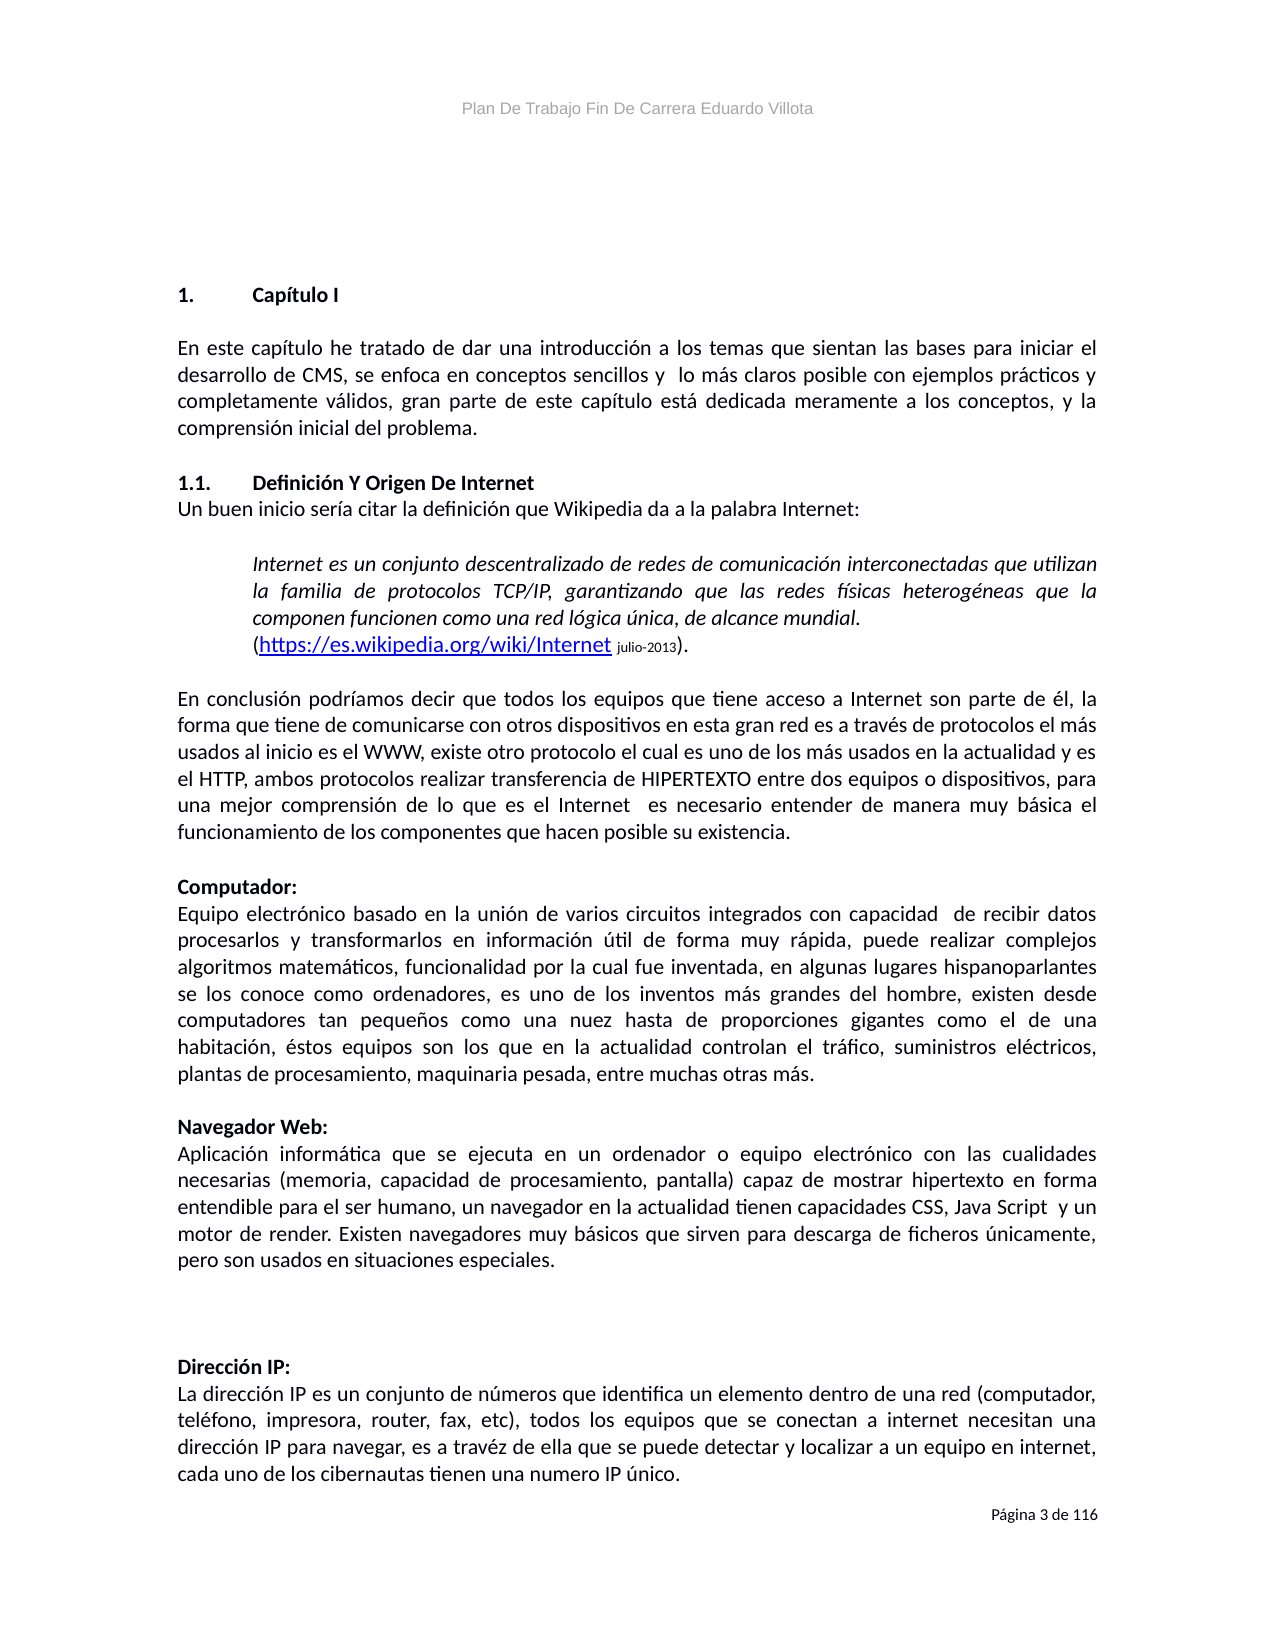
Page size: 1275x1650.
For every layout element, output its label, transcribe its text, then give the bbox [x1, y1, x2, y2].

text En este capítulo he tratado de dar una introducción a los temas que sientan las bases para iniciar el desarrollo de CMS, se enfoca en conceptos sencillos y lo más claros posible con ejemplos prácticos y completamente válidos, gran parte de este capítulo está dedicada meramente a los conceptos, y la comprensión inicial del problema. [177, 334, 1098, 441]
text Aplicación informática que se ejecuta en un ordenador o equipo electrónico con las cualidades necesarias (memoria, capacidad de procesamiento, pantalla) capaz de mostrar hipertexto en forma entendible para el ser humano, un navegador en la actualidad tienen capacidades CSS, Java Script y un motor de render. Existen navegadores muy básicos que sirven para descarga de ficheros únicamente, pero son usados en situaciones especiales. [177, 1140, 1098, 1273]
text Dirección IP: [177, 1353, 1098, 1380]
text Equipo electrónico basado en la unión de varios circuitos integrados con capacidad de recibir datos procesarlos y transformarlos en información útil de forma muy rápida, puede realizar complejos algoritmos matemáticos, funcionalidad por la cual fue inventada, en algunas lugares hispanoparlantes se los conoce como ordenadores, es uno de los inventos más grandes del hombre, existen desde computadores tan pequeños como una nuez hasta de proporciones gigantes como el de una habitación, éstos equipos son los que en la actualidad controlan el tráfico, suministros eléctricos, plantas de procesamiento, maquinaria pesada, entre muchas otras más. [177, 900, 1098, 1086]
text (https://es.wikipedia.org/wiki/Internet julio-2013). [252, 630, 1098, 658]
text Un buen inicio sería citar la definición que Wikipedia da a la palabra Internet: [177, 496, 1098, 522]
text La dirección IP es un conjunto de números que identifica un elemento dentro de una red (computador, teléfono, impresora, router, fax, etc), todos los equipos que se conectan a internet necesitan una dirección IP para navegar, es a travéz de ella que se puede detectar y localizar a un equipo en internet, cada uno de los cibernautas tienen una numero IP único. [177, 1380, 1098, 1486]
text 1. Capítulo I [177, 281, 1098, 308]
text Computador: [177, 873, 1098, 900]
text Internet es un conjunto descentralizado de redes de comunicación interconectadas que utilizan la familia de protocolos TCP/IP, garantizando que las redes físicas heterogéneas que la componen funcionen como una red lógica única, de alcance mundial. [252, 550, 1098, 630]
text 1.1. Definición Y Origen De Internet [177, 469, 1098, 496]
text Navegador Web: [177, 1113, 1098, 1140]
text En conclusión podríamos decir que todos los equipos que tiene acceso a Internet son parte de él, la forma que tiene de comunicarse con otros dispositivos en esta gran red es a través de protocolos el más usados al inicio es el WWW, existe otro protocolo el cual es uno de los más usados en la actualidad y es el HTTP, ambos protocolos realizar transferencia de HIPERTEXTO entre dos equipos o dispositivos, para una mejor comprensión de lo que es el Internet es necesario entender de manera muy básica el funcionamiento de los componentes que hacen posible su existencia. [177, 685, 1098, 845]
